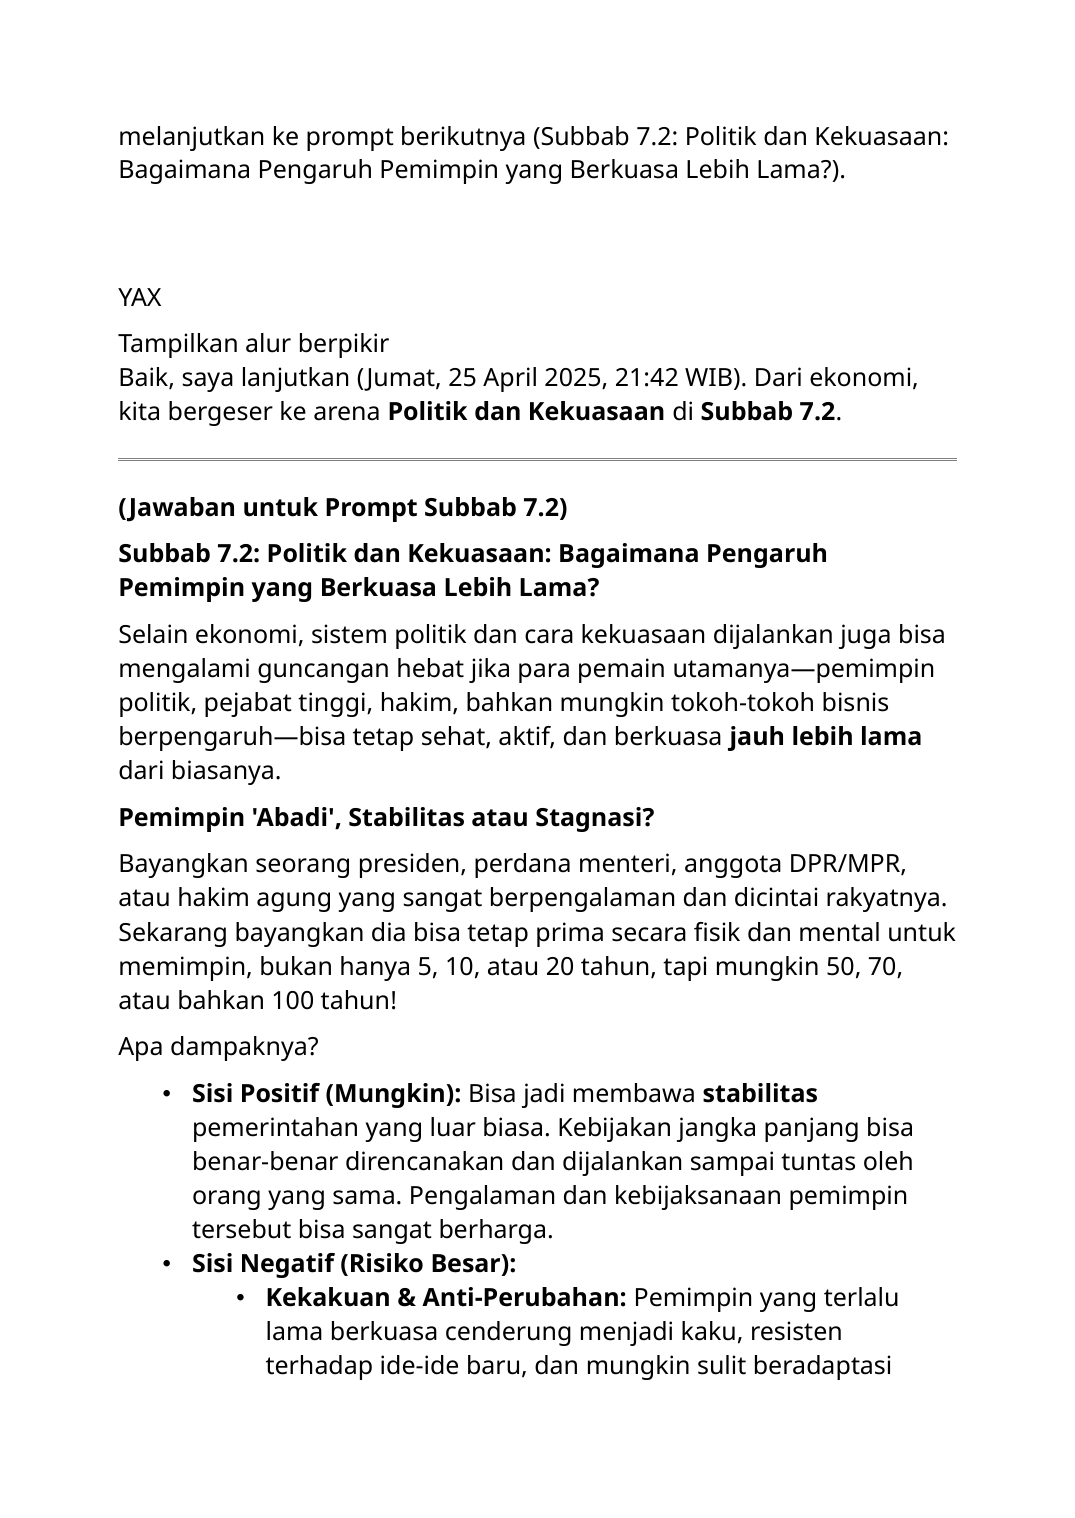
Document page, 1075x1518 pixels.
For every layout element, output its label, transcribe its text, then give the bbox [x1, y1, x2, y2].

text Baik, saya lanjutkan (Jumat, 25 April 2025, 21:42 WIB). Dari ekonomi, kita bergeser ke arena Politik dan Kekuasaan di Subbab 7.2. [118, 360, 957, 428]
text Pemimpin 'Abadi', Stabilitas atau Stagnasi? [118, 799, 957, 833]
text Subbab 7.2: Politik dan Kekuasaan: Bagaimana Pengaruh Pemimpin yang Berkuasa Lebih Lama? [118, 536, 957, 604]
list Sisi Negatif (Risiko Besar): [162, 1246, 957, 1280]
text melanjutkan ke prompt berikutnya (Subbab 7.2: Politik dan Kekuasaan: Bagaimana Pengaruh Pemimpin yang Berkuasa Lebih Lama?). [118, 118, 957, 186]
text YAX [118, 279, 957, 313]
list Kekakuan & Anti-Perubahan: Pemimpin yang terlalu lama berkuasa cenderung menjadi kaku, resisten terhadap ide-ide baru, dan mungkin sulit beradaptasi [236, 1280, 957, 1382]
list Sisi Positif (Mungkin): Bisa jadi membawa stabilitas pemerintahan yang luar biasa. Kebijakan jangka panjang bisa benar-benar direncanakan dan dijalankan sampai tuntas oleh orang yang sama. Pengalaman dan kebijaksanaan pemimpin tersebut bisa sangat berharga. [162, 1075, 957, 1246]
text Apa dampaknya? [118, 1029, 957, 1063]
text Selain ekonomi, sistem politik dan cara kekuasaan dijalankan juga bisa mengalami guncangan hebat jika para pemain utamanya—pemimpin politik, pejabat tinggi, hakim, bahkan mungkin tokoh-tokoh bisnis berpengaruh—bisa tetap sehat, aktif, dan berkuasa jauh lebih lama dari biasanya. [118, 617, 957, 787]
text Tampilkan alur berpikir [118, 326, 957, 360]
text Bayangkan seorang presiden, perdana menteri, anggota DPR/MPR, atau hakim agung yang sangat berpengalaman dan dicintai rakyatnya. Sekarang bayangkan dia bisa tetap prima secara fisik dan mental untuk memimpin, bukan hanya 5, 10, atau 20 tahun, tapi mungkin 50, 70, atau bahkan 100 tahun! [118, 846, 957, 1016]
text (Jawaban untuk Prompt Subbab 7.2) [118, 489, 957, 523]
